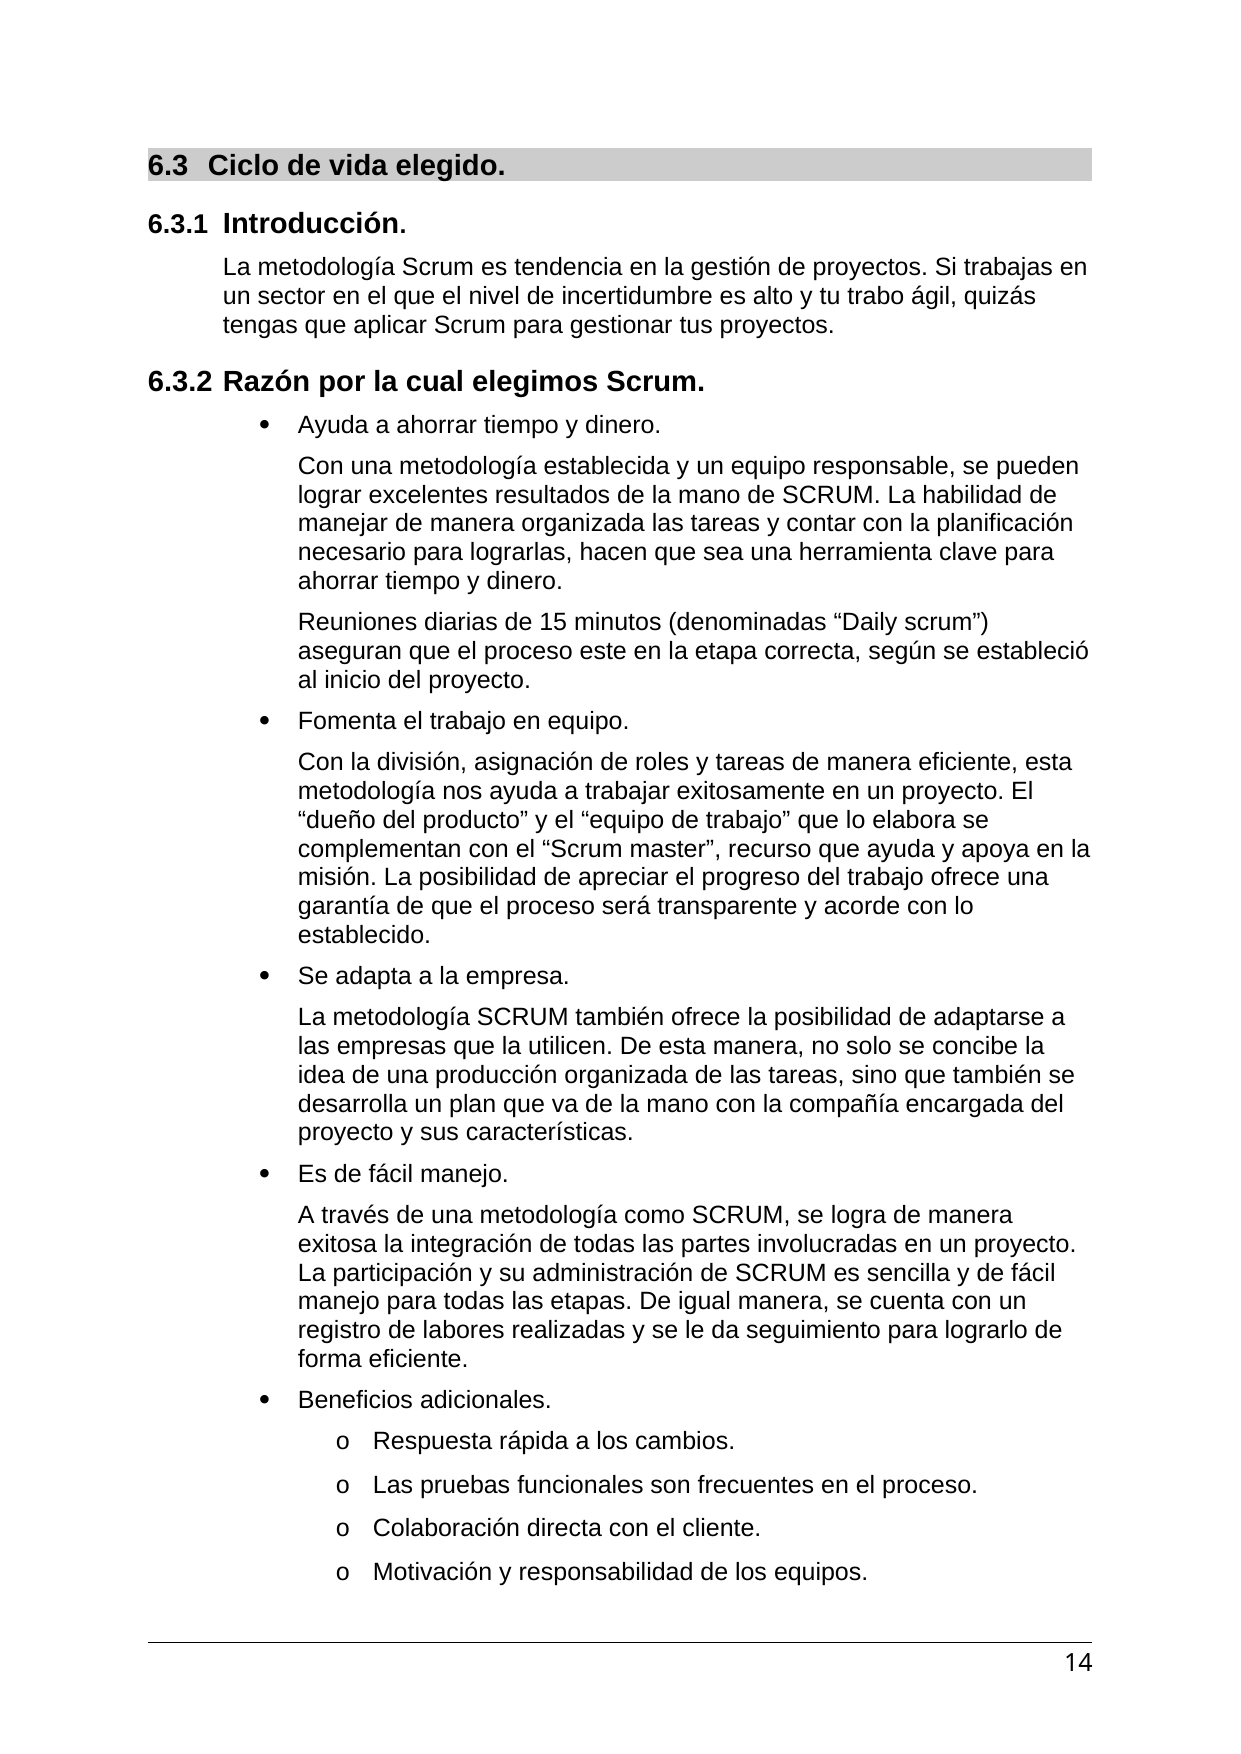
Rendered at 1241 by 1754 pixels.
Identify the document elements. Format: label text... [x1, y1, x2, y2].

list Respuesta rápida a los cambios. [335, 1426, 1092, 1457]
list Fomenta el trabajo en equipo. [260, 706, 1092, 735]
list Con la división, asignación de roles y tareas de manera eficiente, esta metodología nos ayuda a trabajar exitosamente en un proyecto. El “dueño del producto” y el “equipo de trabajo” que lo elabora se complementan con el “Scrum master”, recurso que ayuda y apoya en la misión. La posibilidad de apreciar el progreso del trabajo ofrece una garantía de que el proceso será transparente y acorde con lo establecido. [298, 747, 1092, 948]
list A través de una metodología como SCRUM, se logra de manera exitosa la integración de todas las partes involucradas en un proyecto. La participación y su administración de SCRUM es sencilla y de fácil manejo para todas las etapas. De igual manera, se cuenta con un registro de labores realizadas y se le da seguimiento para lograrlo de forma eficiente. [298, 1200, 1092, 1372]
subtitle Introducción. [148, 206, 1092, 240]
subtitle Ciclo de vida elegido. [148, 148, 1092, 181]
list Ayuda a ahorrar tiempo y dinero. [260, 409, 1092, 438]
subtitle Razón por la cual elegimos Scrum. [148, 363, 1092, 397]
list Motivación y responsabilidad de los equipos. [335, 1557, 1092, 1588]
list Beneficios adicionales. [260, 1385, 1092, 1414]
list Colaboración directa con el cliente. [335, 1513, 1092, 1544]
list Es de fácil manejo. [260, 1159, 1092, 1187]
list La metodología SCRUM también ofrece la posibilidad de adaptarse a las empresas que la utilicen. De esta manera, no solo se concibe la idea de una producción organizada de las tareas, sino que también se desarrolla un plan que va de la mano con la compañía encargada del proyecto y sus características. [298, 1002, 1092, 1146]
text La metodología Scrum es tendencia en la gestión de proyectos. Si trabajas en un sector en el que el nivel de incertidumbre es alto y tu trabo ágil, quizás tengas que aplicar Scrum para gestionar tus proyectos. [223, 252, 1092, 338]
list Las pruebas funcionales son frecuentes en el proceso. [335, 1470, 1092, 1501]
list Con una metodología establecida y un equipo responsable, se pueden lograr excelentes resultados de la mano de SCRUM. La habilidad de manejar de manera organizada las tareas y contar con la planificación necesario para lograrlas, hacen que sea una herramienta clave para ahorrar tiempo y dinero. [298, 451, 1092, 595]
list Se adapta a la empresa. [260, 961, 1092, 990]
list Reuniones diarias de 15 minutos (denominadas “Daily scrum”) aseguran que el proceso este en la etapa correcta, según se estableció al inicio del proyecto. [298, 607, 1092, 693]
